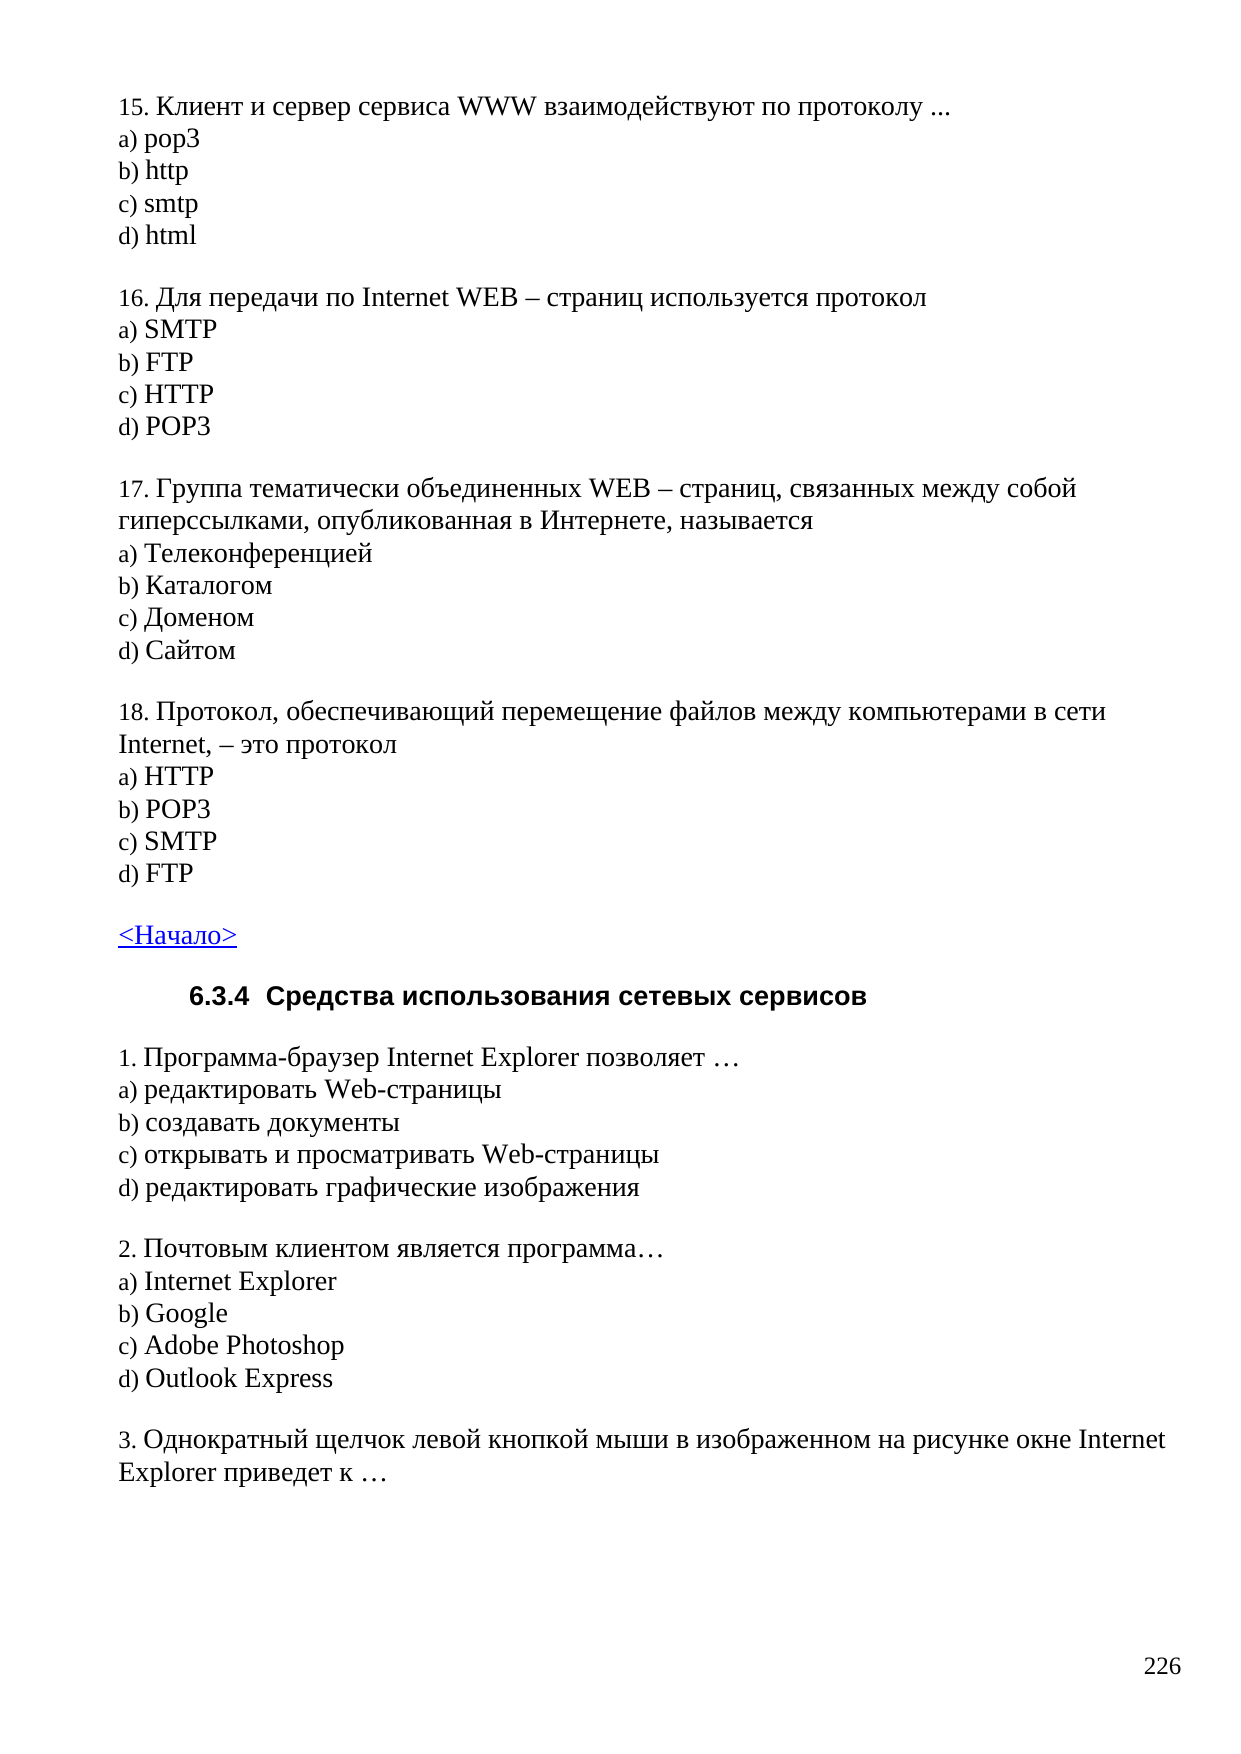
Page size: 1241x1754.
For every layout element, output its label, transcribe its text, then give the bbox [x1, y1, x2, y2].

text 2. Почтовым клиентом является программа… a) Internet Explorer b) Google c) Adobe Photoshop d) Outlook Express [118, 1231, 1181, 1393]
text 18. Протокол, обеспечивающий перемещение файлов между компьютерами в сети Internet, – это протокол a) HTTP b) POP3 c) SMTP d) FTP [118, 694, 1181, 889]
text 17. Группа тематически объединенных WEB – страниц, связанных между собой гиперссылками, опубликованная в Интернете, называется a) Телеконференцией b) Каталогом c) Доменом d) Сайтом [118, 471, 1181, 665]
subtitle Средства использования сетевых сервисов [189, 979, 1181, 1011]
text 1. Программа-браузер Internet Explorer позволяет … a) редактировать Web-страницы b) создавать документы c) открывать и просматривать Web-страницы d) редактировать графические изображения [118, 1040, 1181, 1202]
text 15. Клиент и сервер сервиса WWW взаимодействуют по протоколу ... a) pop3 b) http c) smtp d) html [118, 89, 1181, 251]
text 3. Однократный щелчок левой кнопкой мыши в изображенном на рисунке окне Internet Explorer приведет к … [118, 1422, 1181, 1487]
text <Начало> [118, 918, 1181, 950]
text 16. Для передачи по Internet WEB – страниц используется протокол a) SMTP b) FTP c) HTTP d) POP3 [118, 280, 1181, 442]
